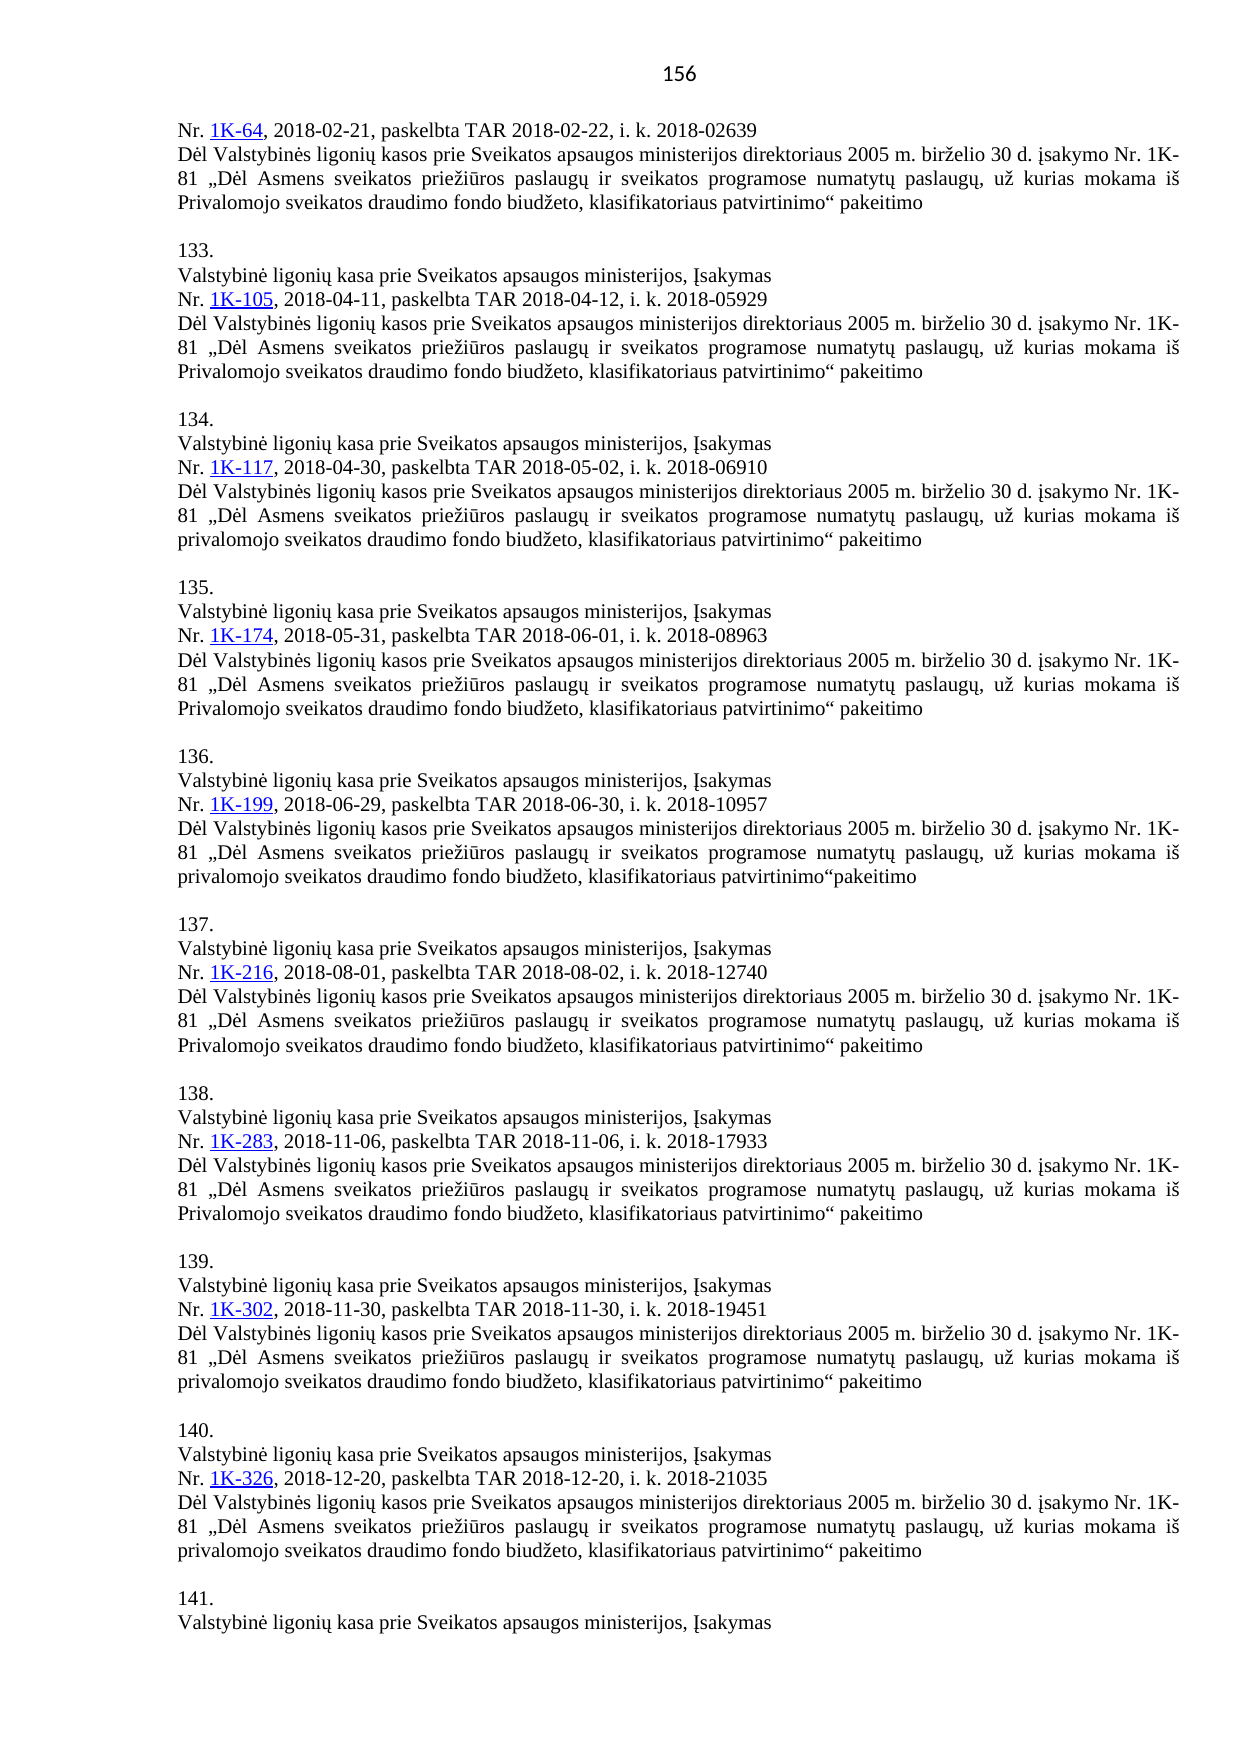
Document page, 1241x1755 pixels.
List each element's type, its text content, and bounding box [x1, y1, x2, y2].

text Valstybinė ligonių kasa prie Sveikatos apsaugos ministerijos, Įsakymas [177, 1273, 1181, 1297]
text Valstybinė ligonių kasa prie Sveikatos apsaugos ministerijos, Įsakymas [177, 431, 1181, 455]
text 137. [177, 912, 1181, 936]
text Nr. 1K-64, 2018-02-21, paskelbta TAR 2018-02-22, i. k. 2018-02639 [177, 118, 1181, 142]
text 141. [177, 1586, 1181, 1610]
text Nr. 1K-326, 2018-12-20, paskelbta TAR 2018-12-20, i. k. 2018-21035 [177, 1466, 1181, 1490]
text 136. [177, 744, 1181, 768]
text Dėl Valstybinės ligonių kasos prie Sveikatos apsaugos ministerijos direktoriaus 2005 m. birželio 30 d. įsakymo Nr. 1K-81 „Dėl Asmens sveikatos priežiūros paslaugų ir sveikatos programose numatytų paslaugų, už kurias mokama iš Privalomojo sveikatos draudimo fondo biudžeto, klasifikatoriaus patvirtinimo“ pakeitimo [177, 1153, 1181, 1225]
text 139. [177, 1249, 1181, 1273]
text Valstybinė ligonių kasa prie Sveikatos apsaugos ministerijos, Įsakymas [177, 1105, 1181, 1129]
text 140. [177, 1417, 1181, 1442]
text Dėl Valstybinės ligonių kasos prie Sveikatos apsaugos ministerijos direktoriaus 2005 m. birželio 30 d. įsakymo Nr. 1K-81 „Dėl Asmens sveikatos priežiūros paslaugų ir sveikatos programose numatytų paslaugų, už kurias mokama iš Privalomojo sveikatos draudimo fondo biudžeto, klasifikatoriaus patvirtinimo“ pakeitimo [177, 311, 1181, 383]
text Nr. 1K-283, 2018-11-06, paskelbta TAR 2018-11-06, i. k. 2018-17933 [177, 1129, 1181, 1153]
text Dėl Valstybinės ligonių kasos prie Sveikatos apsaugos ministerijos direktoriaus 2005 m. birželio 30 d. įsakymo Nr. 1K-81 „Dėl Asmens sveikatos priežiūros paslaugų ir sveikatos programose numatytų paslaugų, už kurias mokama iš privalomojo sveikatos draudimo fondo biudžeto, klasifikatoriaus patvirtinimo“pakeitimo [177, 816, 1181, 888]
text Nr. 1K-105, 2018-04-11, paskelbta TAR 2018-04-12, i. k. 2018-05929 [177, 287, 1181, 311]
text Dėl Valstybinės ligonių kasos prie Sveikatos apsaugos ministerijos direktoriaus 2005 m. birželio 30 d. įsakymo Nr. 1K-81 „Dėl Asmens sveikatos priežiūros paslaugų ir sveikatos programose numatytų paslaugų, už kurias mokama iš privalomojo sveikatos draudimo fondo biudžeto, klasifikatoriaus patvirtinimo“ pakeitimo [177, 1321, 1181, 1393]
text Nr. 1K-302, 2018-11-30, paskelbta TAR 2018-11-30, i. k. 2018-19451 [177, 1297, 1181, 1321]
text 138. [177, 1081, 1181, 1105]
text Dėl Valstybinės ligonių kasos prie Sveikatos apsaugos ministerijos direktoriaus 2005 m. birželio 30 d. įsakymo Nr. 1K-81 „Dėl Asmens sveikatos priežiūros paslaugų ir sveikatos programose numatytų paslaugų, už kurias mokama iš privalomojo sveikatos draudimo fondo biudžeto, klasifikatoriaus patvirtinimo“ pakeitimo [177, 1490, 1181, 1562]
text 133. [177, 238, 1181, 262]
text 134. [177, 407, 1181, 431]
text Nr. 1K-216, 2018-08-01, paskelbta TAR 2018-08-02, i. k. 2018-12740 [177, 960, 1181, 984]
text 135. [177, 575, 1181, 599]
text Nr. 1K-117, 2018-04-30, paskelbta TAR 2018-05-02, i. k. 2018-06910 [177, 455, 1181, 479]
text Valstybinė ligonių kasa prie Sveikatos apsaugos ministerijos, Įsakymas [177, 936, 1181, 960]
text Valstybinė ligonių kasa prie Sveikatos apsaugos ministerijos, Įsakymas [177, 1610, 1181, 1634]
text Valstybinė ligonių kasa prie Sveikatos apsaugos ministerijos, Įsakymas [177, 599, 1181, 623]
text Dėl Valstybinės ligonių kasos prie Sveikatos apsaugos ministerijos direktoriaus 2005 m. birželio 30 d. įsakymo Nr. 1K-81 „Dėl Asmens sveikatos priežiūros paslaugų ir sveikatos programose numatytų paslaugų, už kurias mokama iš privalomojo sveikatos draudimo fondo biudžeto, klasifikatoriaus patvirtinimo“ pakeitimo [177, 479, 1181, 551]
text Valstybinė ligonių kasa prie Sveikatos apsaugos ministerijos, Įsakymas [177, 768, 1181, 792]
text Dėl Valstybinės ligonių kasos prie Sveikatos apsaugos ministerijos direktoriaus 2005 m. birželio 30 d. įsakymo Nr. 1K-81 „Dėl Asmens sveikatos priežiūros paslaugų ir sveikatos programose numatytų paslaugų, už kurias mokama iš Privalomojo sveikatos draudimo fondo biudžeto, klasifikatoriaus patvirtinimo“ pakeitimo [177, 142, 1181, 214]
text Dėl Valstybinės ligonių kasos prie Sveikatos apsaugos ministerijos direktoriaus 2005 m. birželio 30 d. įsakymo Nr. 1K-81 „Dėl Asmens sveikatos priežiūros paslaugų ir sveikatos programose numatytų paslaugų, už kurias mokama iš Privalomojo sveikatos draudimo fondo biudžeto, klasifikatoriaus patvirtinimo“ pakeitimo [177, 647, 1181, 720]
text Valstybinė ligonių kasa prie Sveikatos apsaugos ministerijos, Įsakymas [177, 1442, 1181, 1466]
text Nr. 1K-174, 2018-05-31, paskelbta TAR 2018-06-01, i. k. 2018-08963 [177, 623, 1181, 647]
text Valstybinė ligonių kasa prie Sveikatos apsaugos ministerijos, Įsakymas [177, 262, 1181, 287]
text Nr. 1K-199, 2018-06-29, paskelbta TAR 2018-06-30, i. k. 2018-10957 [177, 792, 1181, 816]
text Dėl Valstybinės ligonių kasos prie Sveikatos apsaugos ministerijos direktoriaus 2005 m. birželio 30 d. įsakymo Nr. 1K-81 „Dėl Asmens sveikatos priežiūros paslaugų ir sveikatos programose numatytų paslaugų, už kurias mokama iš Privalomojo sveikatos draudimo fondo biudžeto, klasifikatoriaus patvirtinimo“ pakeitimo [177, 984, 1181, 1057]
